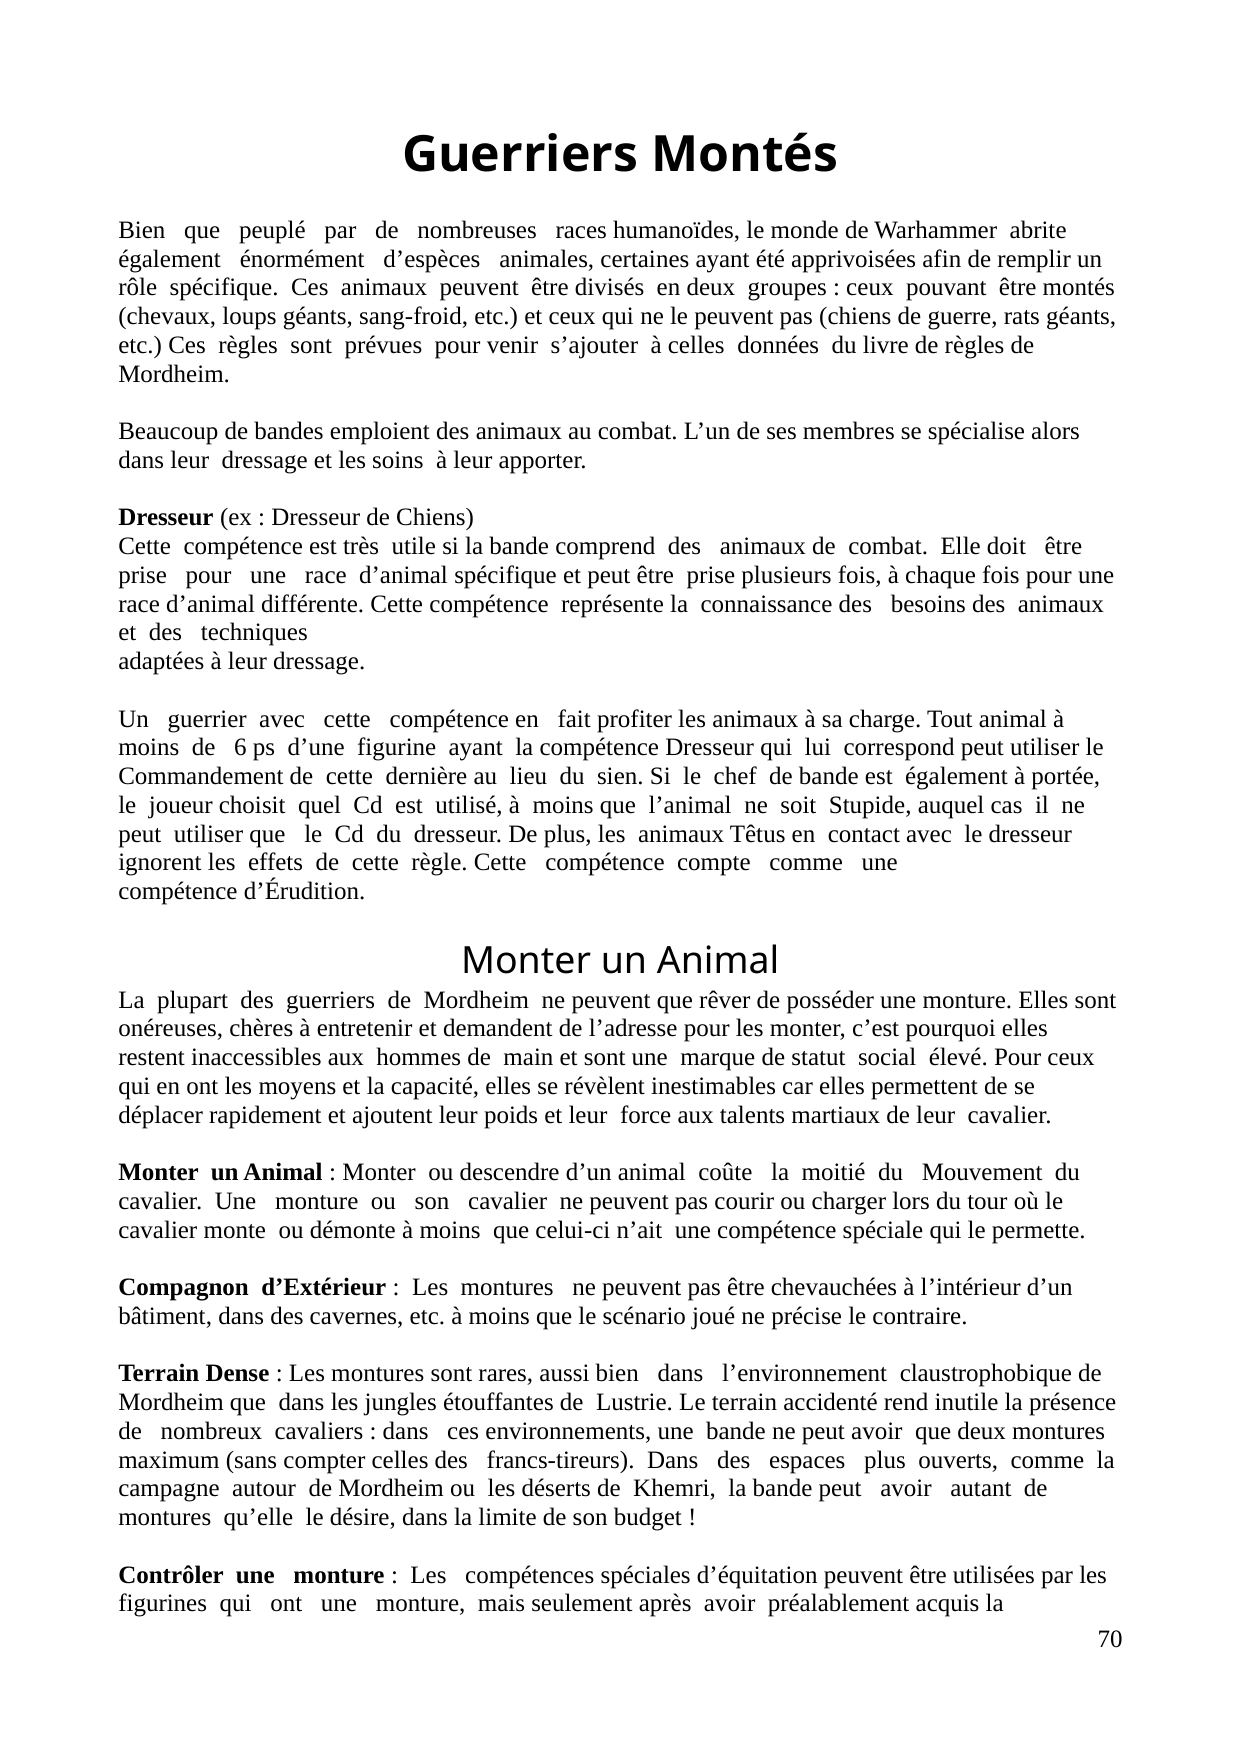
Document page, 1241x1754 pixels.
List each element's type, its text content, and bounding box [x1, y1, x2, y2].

text Contrôler une monture : Les compétences spéciales d’équitation peuvent être utilisées par les figurines qui ont une monture, mais seulement après avoir préalablement acquis la [118, 1560, 1122, 1617]
text Monter un Animal : Monter ou descendre d’un animal coûte la moitié du Mouvement du cavalier. Une monture ou son cavalier ne peuvent pas courir ou charger lors du tour où le cavalier monte ou démonte à moins que celui-ci n’ait une compétence spéciale qui le permette. [118, 1157, 1122, 1243]
text Dresseur (ex : Dresseur de Chiens) [118, 502, 1122, 531]
text Un guerrier avec cette compétence en fait profiter les animaux à sa charge. Tout animal à moins de 6 ps d’une figurine ayant la compétence Dresseur qui lui correspond peut utiliser le Commandement de cette dernière au lieu du sien. Si le chef de bande est également à portée, le joueur choisit quel Cd est utilisé, à moins que l’animal ne soit Stupide, auquel cas il ne peut utiliser que le Cd du dresseur. De plus, les animaux Têtus en contact avec le dresseur ignorent les effets de cette règle. Cette compétence compte comme une [118, 704, 1122, 876]
text compétence d’Érudition. [118, 876, 1122, 905]
text adaptées à leur dressage. [118, 646, 1122, 675]
text Beaucoup de bandes emploient des animaux au combat. L’un de ses membres se spécialise alors dans leur dressage et les soins à leur apporter. [118, 416, 1122, 474]
text Compagnon d’Extérieur : Les montures ne peuvent pas être chevauchées à l’intérieur d’un bâtiment, dans des cavernes, etc. à moins que le scénario joué ne précise le contraire. [118, 1272, 1122, 1330]
text Bien que peuplé par de nombreuses races humanoïdes, le monde de Warhammer abrite également énormément d’espèces animales, certaines ayant été apprivoisées afin de remplir un rôle spécifique. Ces animaux peuvent être divisés en deux groupes : ceux pouvant être montés (chevaux, loups géants, sang-froid, etc.) et ceux qui ne le peuvent pas (chiens de guerre, rats géants, etc.) Ces règles sont prévues pour venir s’ajouter à celles données du livre de règles de Mordheim. [118, 215, 1122, 387]
text La plupart des guerriers de Mordheim ne peuvent que rêver de posséder une monture. Elles sont onéreuses, chères à entretenir et demandent de l’adresse pour les monter, c’est pourquoi elles restent inaccessibles aux hommes de main et sont une marque de statut social élevé. Pour ceux qui en ont les moyens et la capacité, elles se révèlent inestimables car elles permettent de se déplacer rapidement et ajoutent leur poids et leur force aux talents martiaux de leur cavalier. [118, 985, 1122, 1128]
text Cette compétence est très utile si la bande comprend des animaux de combat. Elle doit être prise pour une race d’animal spécifique et peut être prise plusieurs fois, à chaque fois pour une race d’animal différente. Cette compétence représente la connaissance des besoins des animaux et des techniques [118, 531, 1122, 646]
text Monter un Animal [118, 934, 1122, 985]
text Terrain Dense : Les montures sont rares, aussi bien dans l’environnement claustrophobique de Mordheim que dans les jungles étouffantes de Lustrie. Le terrain accidenté rend inutile la présence de nombreux cavaliers : dans ces environnements, une bande ne peut avoir que deux montures maximum (sans compter celles des francs-tireurs). Dans des espaces plus ouverts, comme la campagne autour de Mordheim ou les déserts de Khemri, la bande peut avoir autant de montures qu’elle le désire, dans la limite de son budget ! [118, 1358, 1122, 1531]
text Guerriers Montés [118, 118, 1122, 186]
